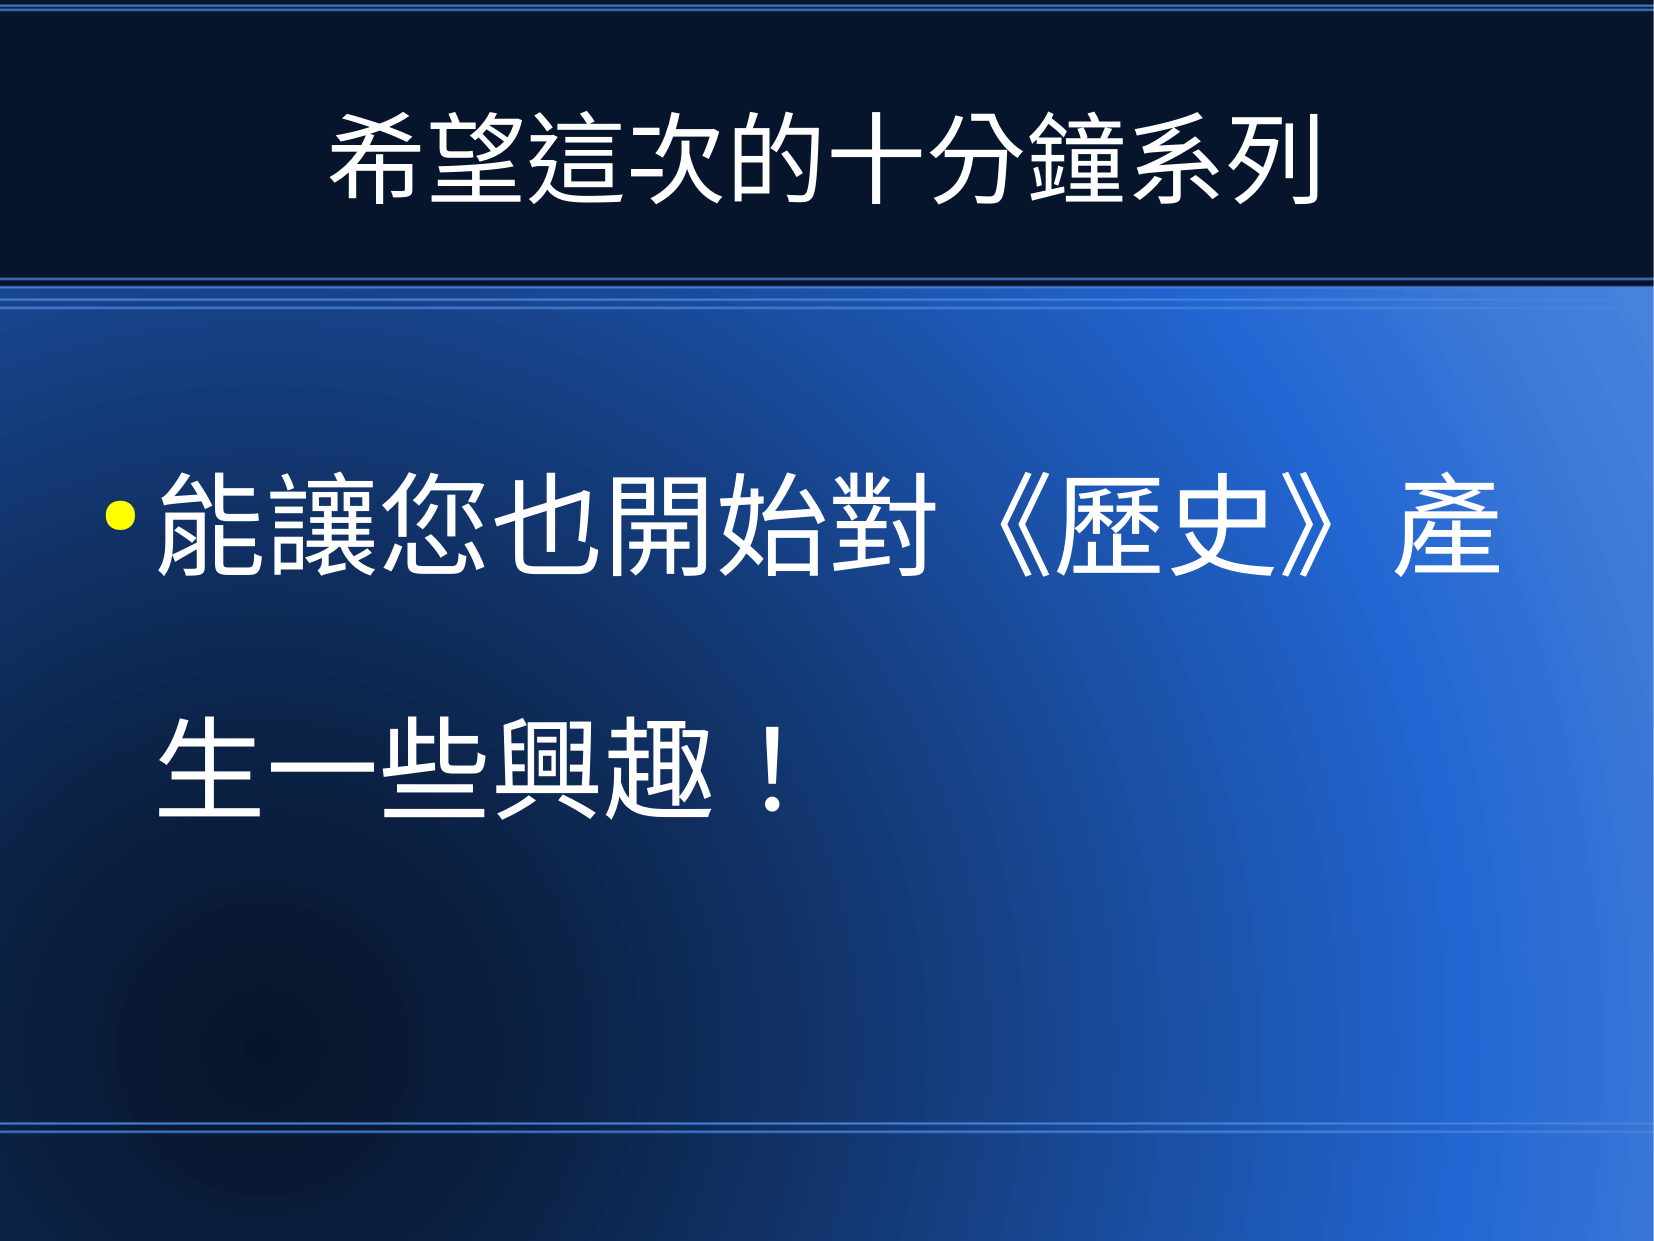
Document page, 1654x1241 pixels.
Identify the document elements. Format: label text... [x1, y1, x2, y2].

picture [0, 0, 1654, 1241]
list 能讓您也開始對《歷史》產生一些興趣！ [82, 355, 1571, 1241]
title 希望這次的十分鐘系列 [82, 49, 1571, 257]
